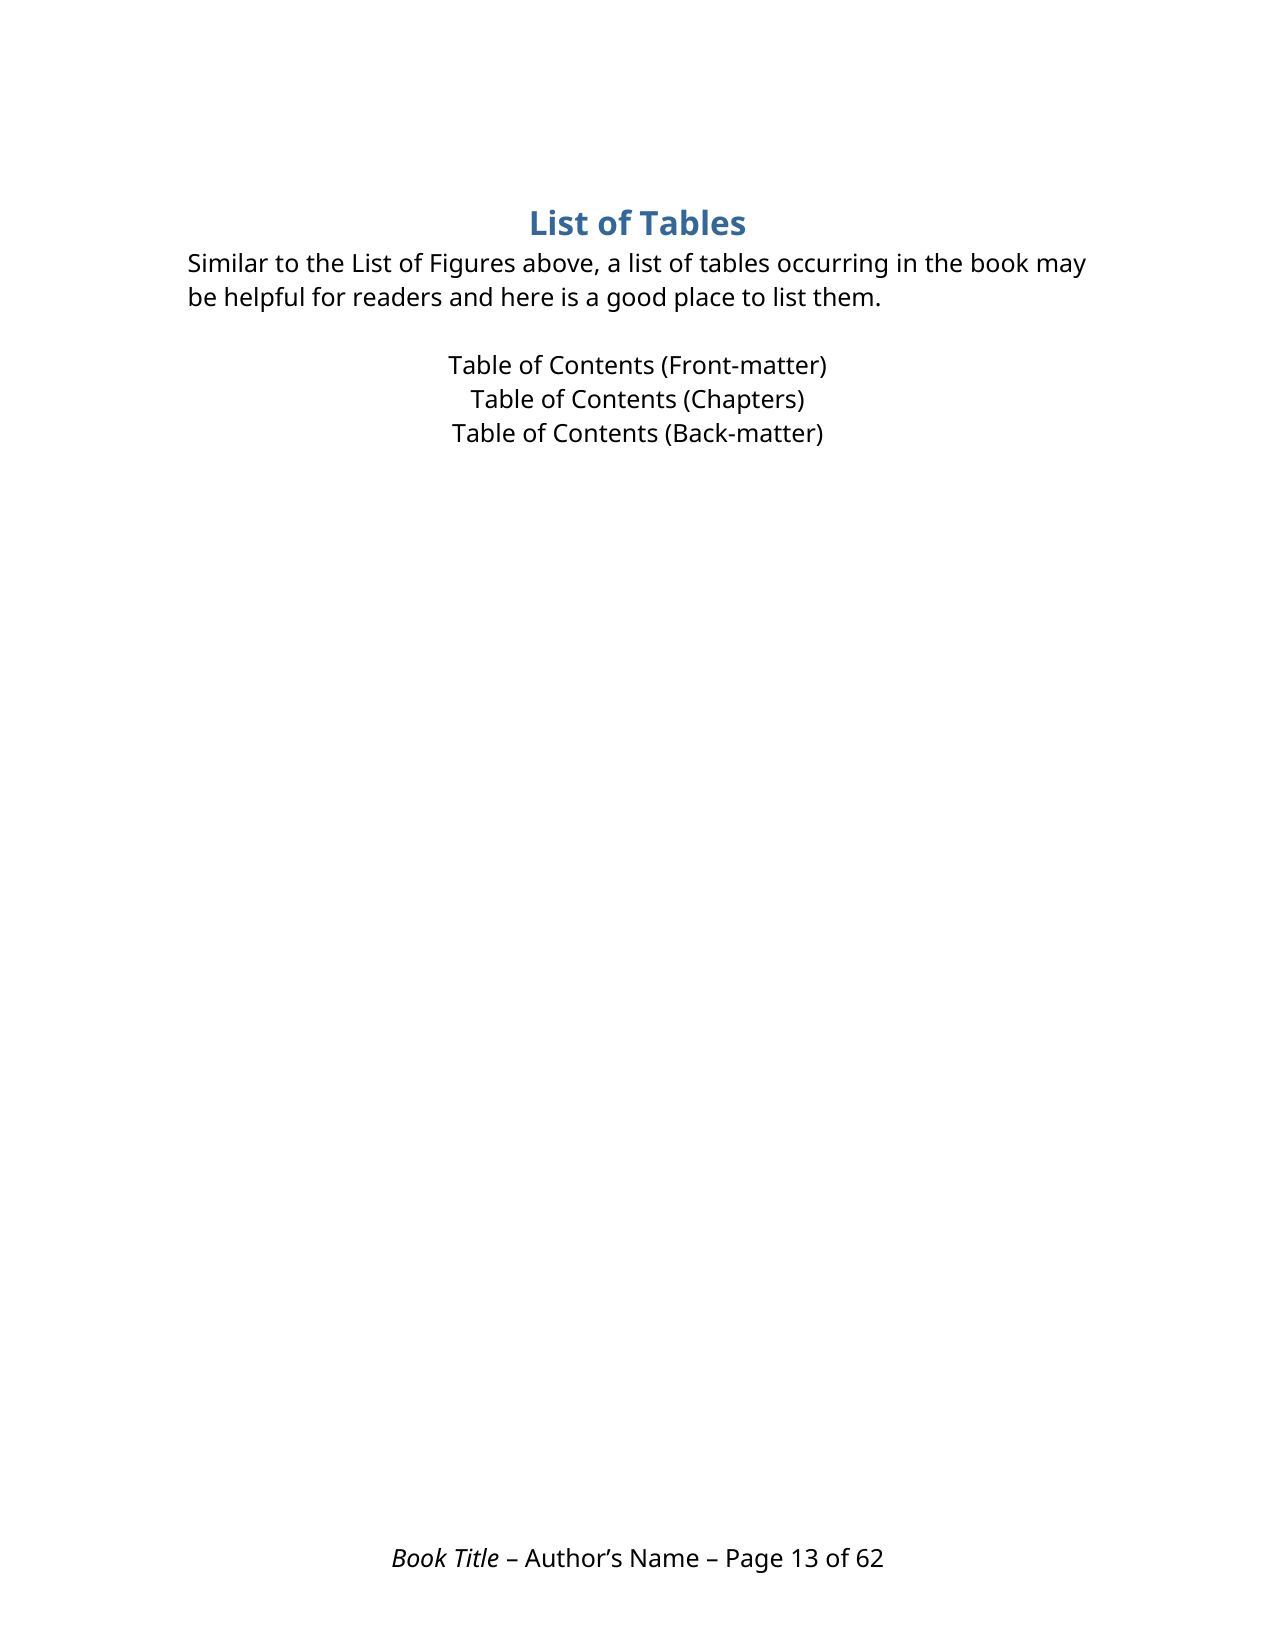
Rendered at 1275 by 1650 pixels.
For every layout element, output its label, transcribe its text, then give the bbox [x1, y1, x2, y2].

text Table of Contents (Back-matter) [187, 416, 1087, 450]
subtitle List of Tables [187, 200, 1087, 245]
text Similar to the List of Figures above, a list of tables occurring in the book may be helpful for readers and here is a good place to list them. [187, 245, 1087, 313]
text Table of Contents (Chapters) [187, 382, 1087, 416]
text Table of Contents (Front-matter) [187, 348, 1087, 382]
